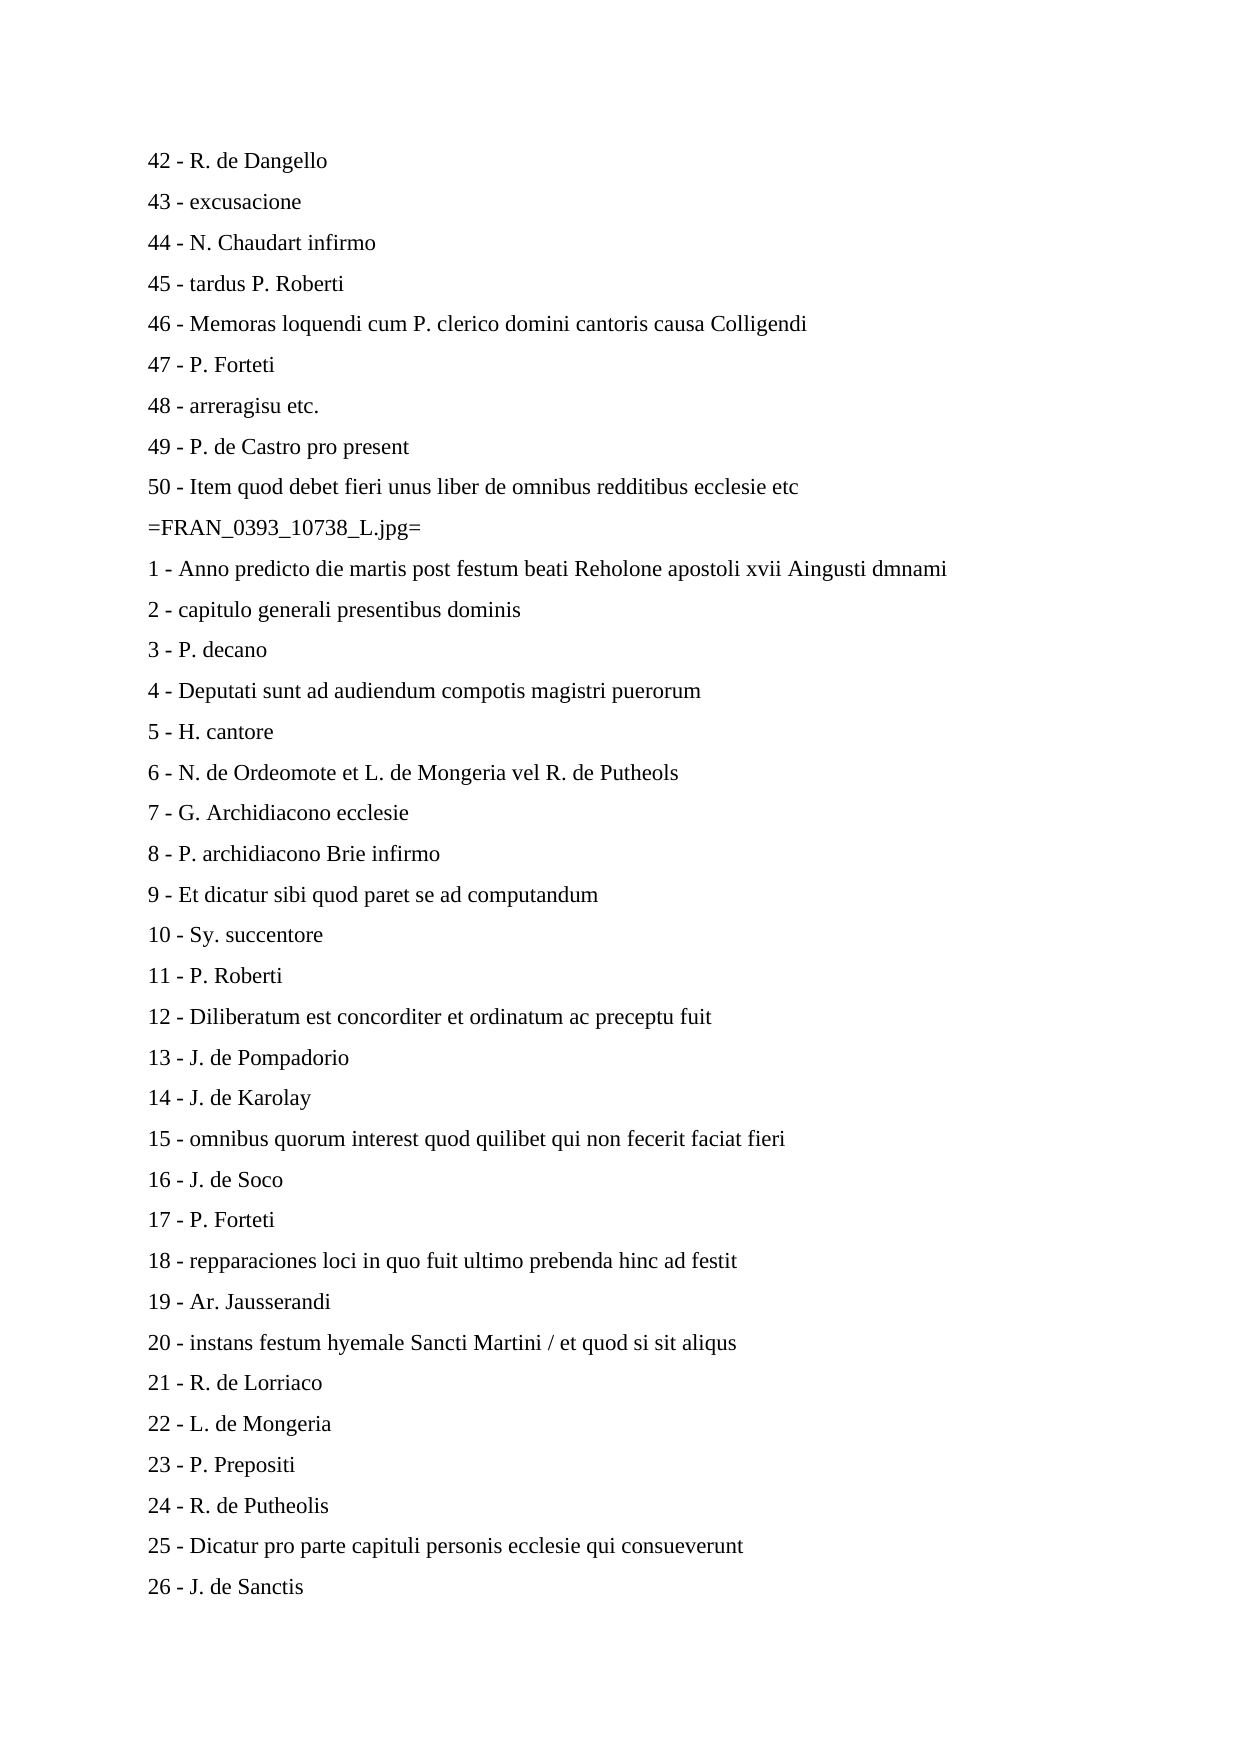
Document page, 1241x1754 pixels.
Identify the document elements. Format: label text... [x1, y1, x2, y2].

text 23 - P. Prepositi [148, 1451, 1093, 1477]
text 18 - repparaciones loci in quo fuit ultimo prebenda hinc ad festit [148, 1247, 1093, 1274]
text 48 - arreragisu etc. [148, 392, 1093, 418]
text 12 - Diliberatum est concorditer et ordinatum ac preceptu fuit [148, 1003, 1093, 1029]
text 9 - Et dicatur sibi quod paret se ad computandum [148, 881, 1093, 907]
text 26 - J. de Sanctis [148, 1573, 1093, 1599]
text 7 - G. Archidiacono ecclesie [148, 799, 1093, 826]
text 13 - J. de Pompadorio [148, 1044, 1093, 1070]
text =FRAN_0393_10738_L.jpg= [148, 514, 1093, 541]
text 19 - Ar. Jausserandi [148, 1288, 1093, 1314]
text 6 - N. de Ordeomote et L. de Mongeria vel R. de Putheols [148, 758, 1093, 785]
text 15 - omnibus quorum interest quod quilibet qui non fecerit faciat fieri [148, 1125, 1093, 1151]
text 50 - Item quod debet fieri unus liber de omnibus redditibus ecclesie etc [148, 473, 1093, 500]
text 25 - Dicatur pro parte capituli personis ecclesie qui consueverunt [148, 1532, 1093, 1559]
text 11 - P. Roberti [148, 962, 1093, 988]
text 21 - R. de Lorriaco [148, 1369, 1093, 1396]
text 22 - L. de Mongeria [148, 1410, 1093, 1437]
text 42 - R. de Dangello [148, 148, 1093, 174]
text 8 - P. archidiacono Brie infirmo [148, 840, 1093, 866]
text 14 - J. de Karolay [148, 1084, 1093, 1111]
text 1 - Anno predicto die martis post festum beati Reholone apostoli xvii Aingusti dmnami [148, 555, 1093, 581]
text 45 - tardus P. Roberti [148, 270, 1093, 296]
text 44 - N. Chaudart infirmo [148, 229, 1093, 255]
text 3 - P. decano [148, 636, 1093, 663]
text 46 - Memoras loquendi cum P. clerico domini cantoris causa Colligendi [148, 311, 1093, 337]
text 4 - Deputati sunt ad audiendum compotis magistri puerorum [148, 677, 1093, 703]
text 10 - Sy. succentore [148, 921, 1093, 948]
text 20 - instans festum hyemale Sancti Martini / et quod si sit aliqus [148, 1329, 1093, 1355]
text 24 - R. de Putheolis [148, 1492, 1093, 1518]
text 49 - P. de Castro pro present [148, 433, 1093, 459]
text 47 - P. Forteti [148, 351, 1093, 378]
text 43 - excusacione [148, 188, 1093, 215]
text 17 - P. Forteti [148, 1207, 1093, 1233]
text 5 - H. cantore [148, 718, 1093, 744]
text 2 - capitulo generali presentibus dominis [148, 596, 1093, 622]
text 16 - J. de Soco [148, 1166, 1093, 1192]
